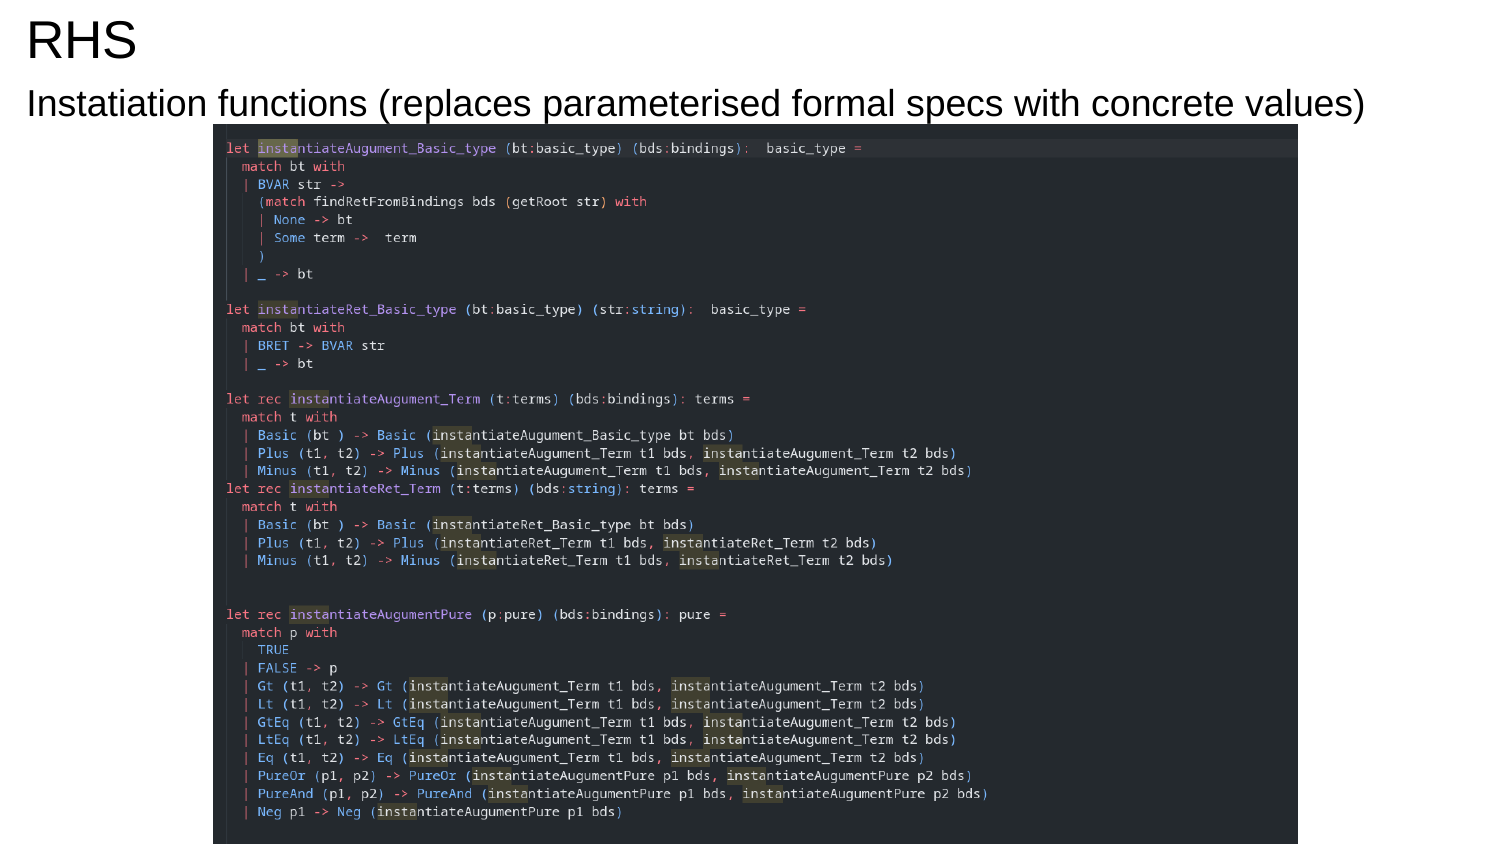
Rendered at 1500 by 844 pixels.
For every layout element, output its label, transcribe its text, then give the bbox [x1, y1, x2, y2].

text_box Instatiation functions (replaces parameterised formal specs with concrete values) [11, 71, 1500, 178]
title RHS [11, 0, 1409, 71]
picture [213, 124, 1298, 844]
